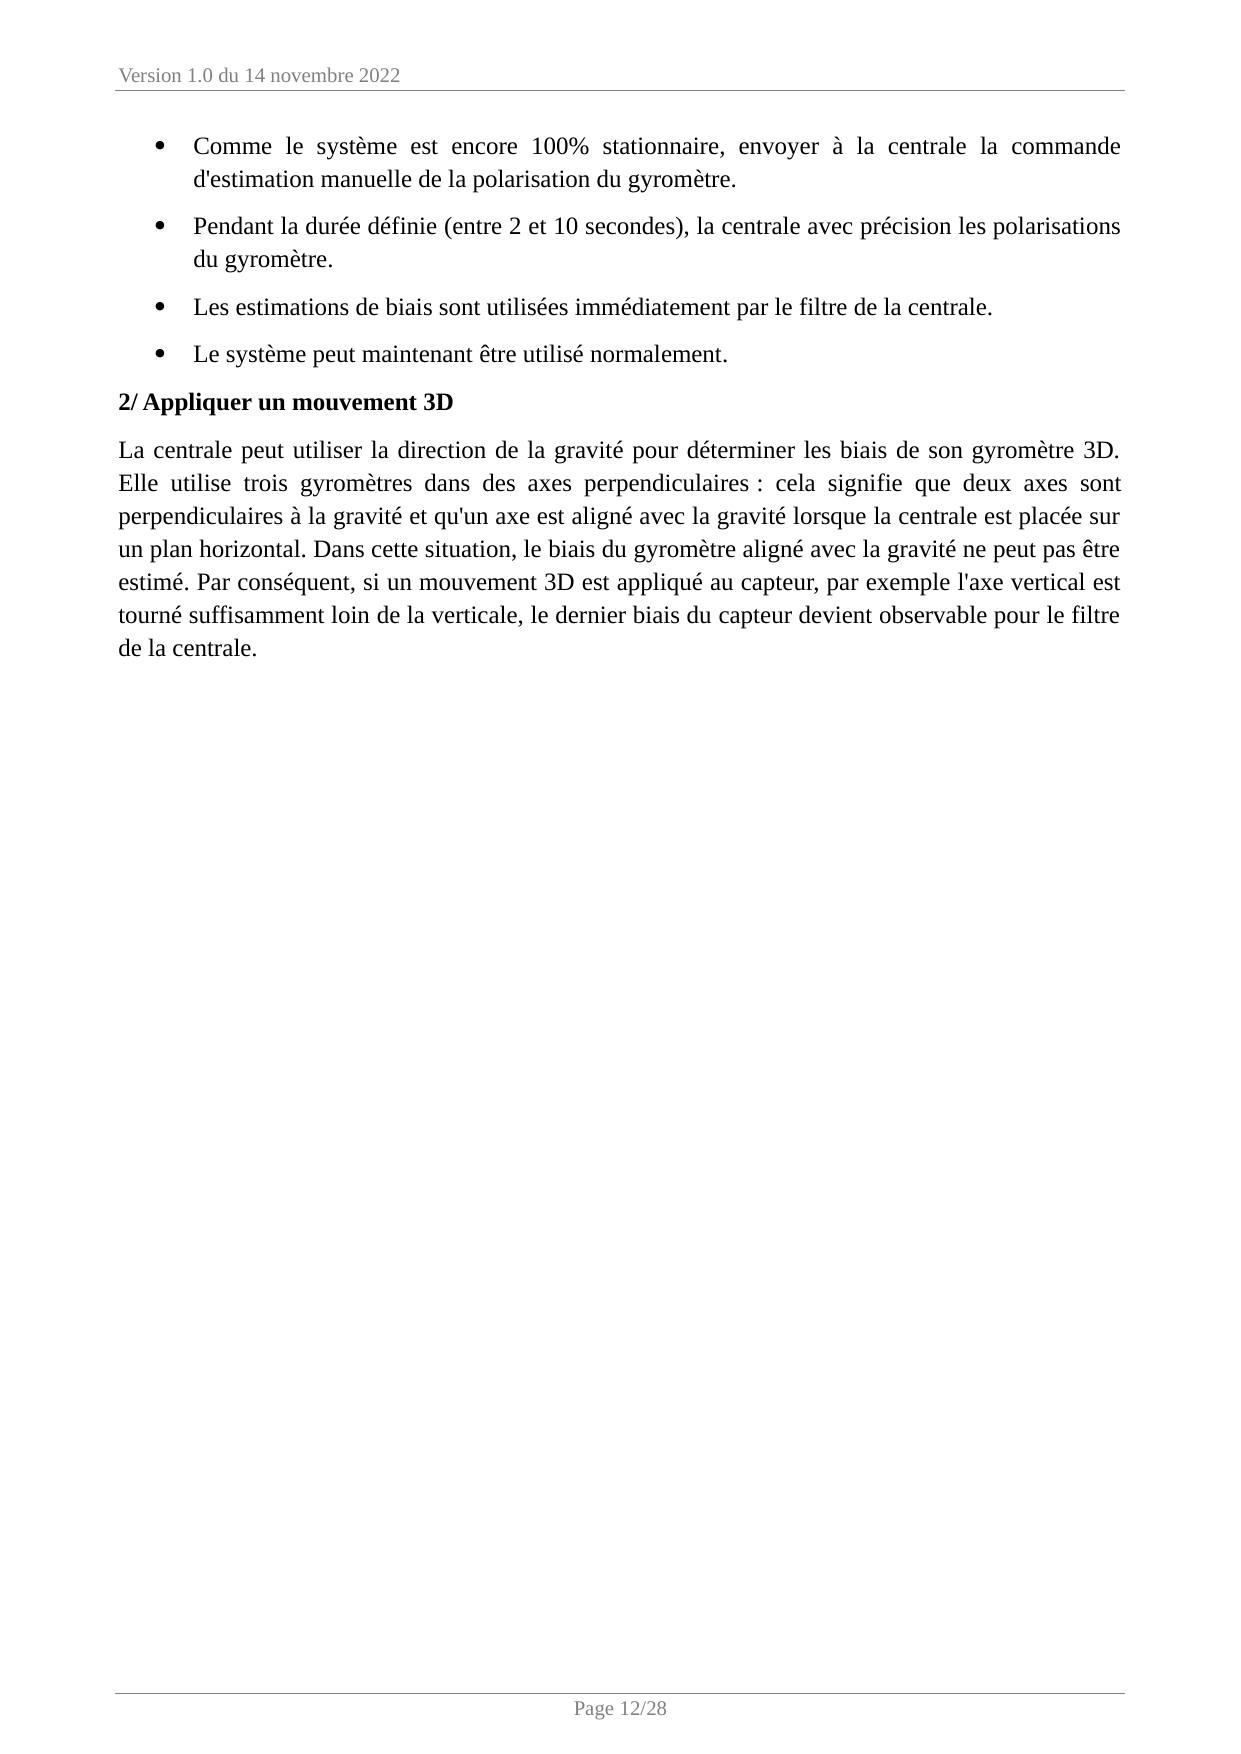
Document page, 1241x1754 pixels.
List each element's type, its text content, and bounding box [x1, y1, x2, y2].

text 2/ Appliquer un mouvement 3D [118, 387, 1122, 416]
list Pendant la durée définie (entre 2 et 10 secondes), la centrale avec précision les polarisations du gyromètre. [156, 211, 1122, 273]
list Le système peut maintenant être utilisé normalement. [156, 339, 1122, 368]
list Les estimations de biais sont utilisées immédiatement par le filtre de la centrale. [156, 292, 1122, 321]
list Comme le système est encore 100% stationnaire, envoyer à la centrale la commande d'estimation manuelle de la polarisation du gyromètre. [156, 131, 1122, 192]
text La centrale peut utiliser la direction de la gravité pour déterminer les biais de son gyromètre 3D. Elle utilise trois gyromètres dans des axes perpendiculaires : cela signifie que deux axes sont perpendiculaires à la gravité et qu'un axe est aligné avec la gravité lorsque la centrale est placée sur un plan horizontal. Dans cette situation, le biais du gyromètre aligné avec la gravité ne peut pas être estimé. Par conséquent, si un mouvement 3D est appliqué au capteur, par exemple l'axe vertical est tourné suffisamment loin de la verticale, le dernier biais du capteur devient observable pour le filtre de la centrale. [118, 435, 1122, 662]
